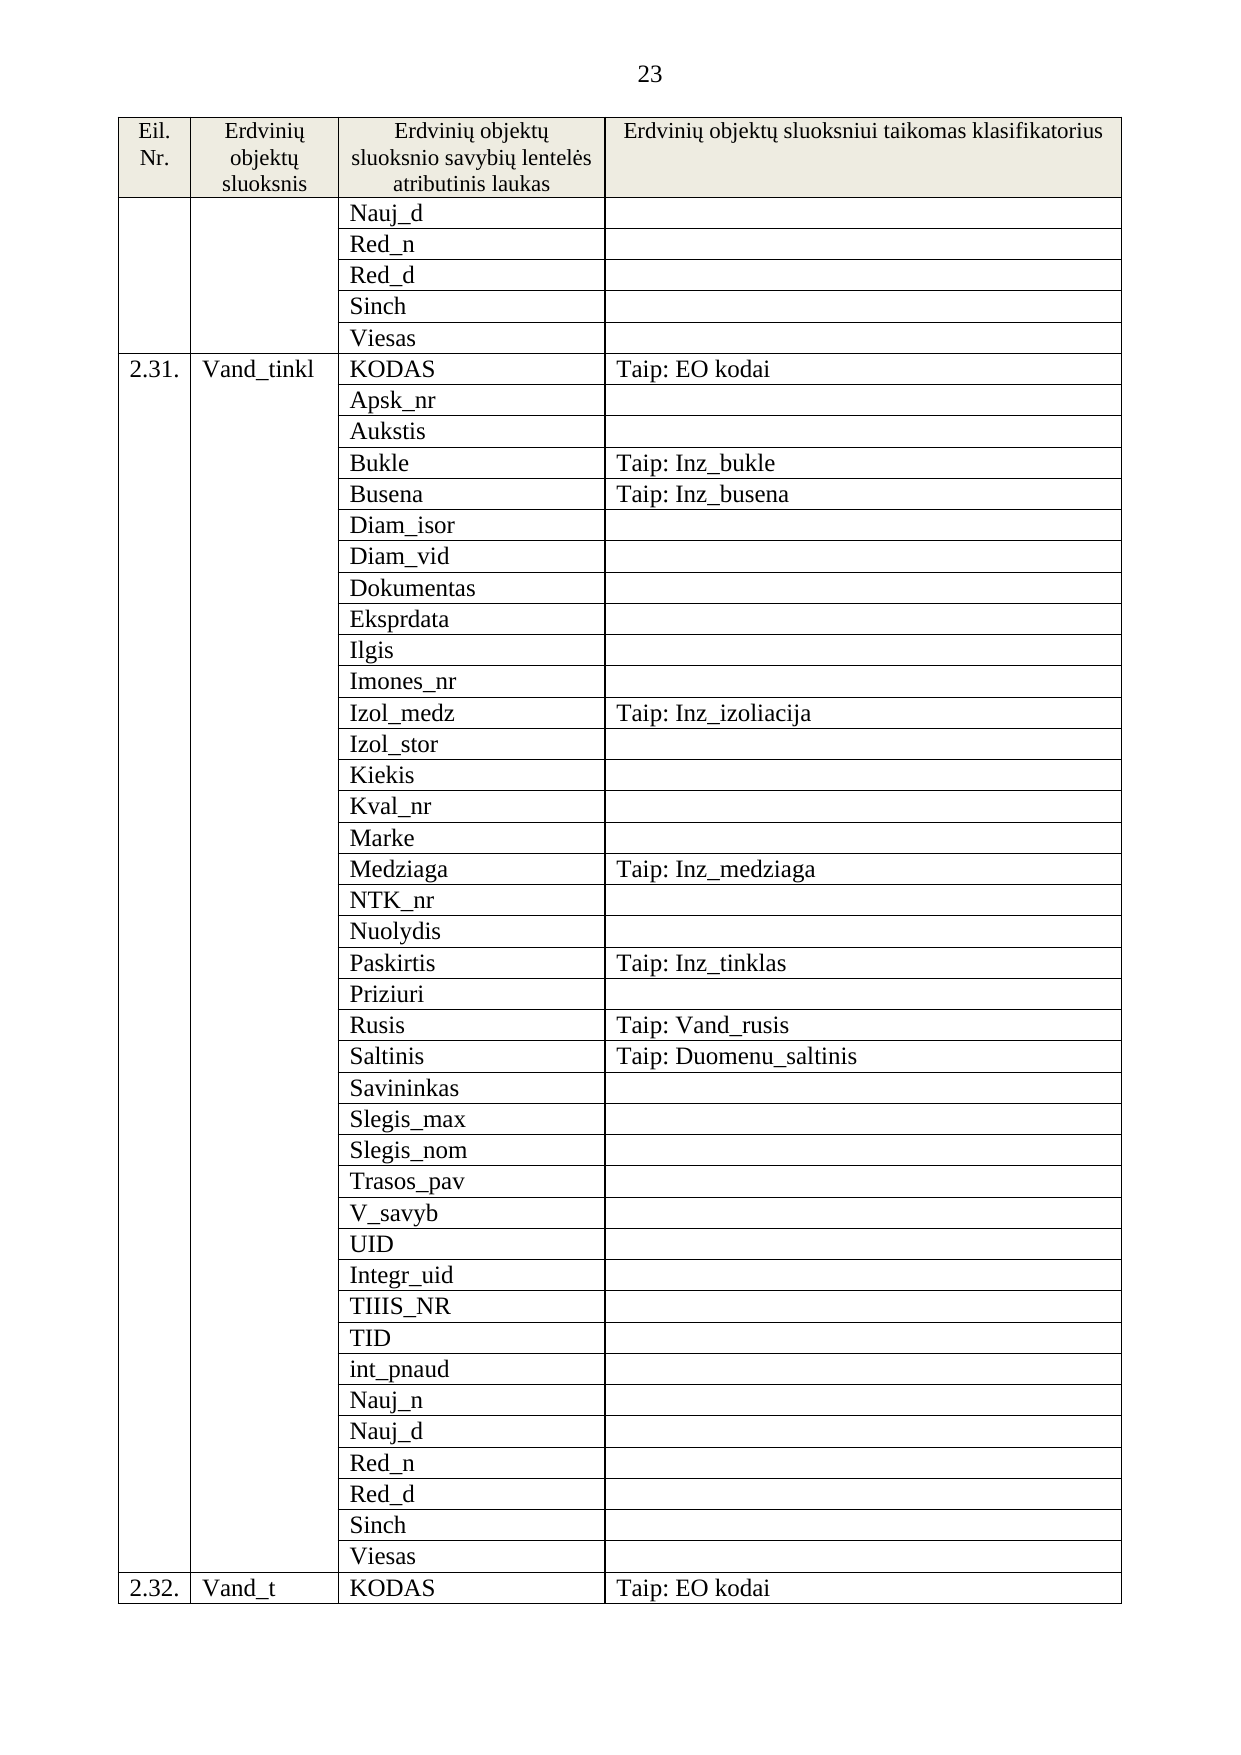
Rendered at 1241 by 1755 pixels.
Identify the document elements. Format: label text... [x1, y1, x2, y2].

table_cell Dokumentas [339, 573, 604, 603]
table_cell Izol_medz [339, 698, 604, 728]
table_cell Red_n [339, 229, 604, 259]
table_cell [606, 791, 1121, 822]
table_cell Imones_nr [339, 666, 604, 697]
table_cell [606, 510, 1121, 540]
table_cell Slegis_nom [339, 1135, 604, 1165]
table_cell [606, 1229, 1121, 1259]
table_cell Rusis [339, 1010, 604, 1040]
table_cell Slegis_max [339, 1104, 604, 1134]
table_cell Red_d [339, 1479, 604, 1509]
table_cell [606, 760, 1121, 790]
table_cell Kiekis [339, 760, 604, 790]
table_cell [606, 979, 1121, 1009]
table_cell Ilgis [339, 635, 604, 665]
table_header Erdvinių objektų sluoksnis [191, 118, 338, 197]
table_cell [606, 1354, 1121, 1384]
table_cell Paskirtis [339, 948, 604, 978]
table_cell [606, 1166, 1121, 1197]
table_cell Nauj_d [339, 198, 604, 228]
table_cell [606, 885, 1121, 915]
table_header Eil. Nr. [119, 118, 190, 197]
table_cell Izol_stor [339, 729, 604, 759]
table_cell Apsk_nr [339, 385, 604, 415]
table_cell [606, 1479, 1121, 1509]
table_cell KODAS [339, 1573, 604, 1603]
table_cell Diam_isor [339, 510, 604, 540]
table_cell Vand_tinkl [191, 354, 338, 1572]
table_cell [606, 416, 1121, 447]
table_cell [606, 729, 1121, 759]
table_cell 2.32. [119, 1573, 190, 1603]
table_cell [606, 385, 1121, 415]
table_cell [606, 666, 1121, 697]
table_cell Eksprdata [339, 604, 604, 634]
table_cell Viesas [339, 323, 604, 353]
table_cell [606, 916, 1121, 947]
table_cell [606, 1541, 1121, 1572]
table_cell [119, 198, 190, 353]
table_cell Nauj_d [339, 1416, 604, 1447]
table_cell Taip: EO kodai [606, 1573, 1121, 1603]
table_cell Taip: Duomenu_saltinis [606, 1041, 1121, 1072]
table_cell UID [339, 1229, 604, 1259]
table_cell Taip: EO kodai [606, 354, 1121, 384]
table_cell Nuolydis [339, 916, 604, 947]
table_cell Diam_vid [339, 541, 604, 572]
table_cell NTK_nr [339, 885, 604, 915]
table_cell int_pnaud [339, 1354, 604, 1384]
table_cell Sinch [339, 291, 604, 322]
table_cell [606, 1260, 1121, 1290]
table_cell KODAS [339, 354, 604, 384]
table_cell Savininkas [339, 1073, 604, 1103]
table_cell [606, 1448, 1121, 1478]
table_cell Taip: Inz_busena [606, 479, 1121, 509]
table_cell 2.31. [119, 354, 190, 1572]
table_header Erdvinių objektų sluoksniui taikomas klasifikatorius [606, 118, 1121, 197]
table_header Erdvinių objektų sluoksnio savybių lentelės atributinis laukas [339, 118, 604, 197]
table_cell Taip: Inz_bukle [606, 448, 1121, 478]
table_cell [606, 823, 1121, 853]
table_cell Marke [339, 823, 604, 853]
table_cell Red_n [339, 1448, 604, 1478]
table_cell Aukstis [339, 416, 604, 447]
table_cell TID [339, 1323, 604, 1353]
table_cell Red_d [339, 260, 604, 290]
table_cell Priziuri [339, 979, 604, 1009]
table_cell Taip: Inz_tinklas [606, 948, 1121, 978]
table_cell Integr_uid [339, 1260, 604, 1290]
table_cell [606, 1385, 1121, 1415]
table_cell [606, 1323, 1121, 1353]
table_cell Saltinis [339, 1041, 604, 1072]
table_cell Nauj_n [339, 1385, 604, 1415]
table_cell [606, 1198, 1121, 1228]
table_cell [606, 541, 1121, 572]
table_cell [606, 229, 1121, 259]
table_cell Trasos_pav [339, 1166, 604, 1197]
table_cell [606, 1510, 1121, 1540]
table_cell [606, 198, 1121, 228]
table_cell [606, 323, 1121, 353]
table_cell [606, 291, 1121, 322]
table_cell V_savyb [339, 1198, 604, 1228]
table_cell Busena [339, 479, 604, 509]
table_cell [606, 1135, 1121, 1165]
table_cell Viesas [339, 1541, 604, 1572]
table_cell Sinch [339, 1510, 604, 1540]
table_cell Taip: Vand_rusis [606, 1010, 1121, 1040]
table_cell [606, 1073, 1121, 1103]
table_cell [191, 198, 338, 353]
table_cell [606, 1291, 1121, 1322]
table_cell Medziaga [339, 854, 604, 884]
table_cell [606, 635, 1121, 665]
table_cell TIIIS_NR [339, 1291, 604, 1322]
table_cell [606, 573, 1121, 603]
table_cell Kval_nr [339, 791, 604, 822]
table_cell [606, 1416, 1121, 1447]
table_cell [606, 604, 1121, 634]
table_cell [606, 260, 1121, 290]
table_cell Bukle [339, 448, 604, 478]
table_cell Taip: Inz_izoliacija [606, 698, 1121, 728]
table_cell [606, 1104, 1121, 1134]
table_cell Taip: Inz_medziaga [606, 854, 1121, 884]
table_cell Vand_t [191, 1573, 338, 1603]
